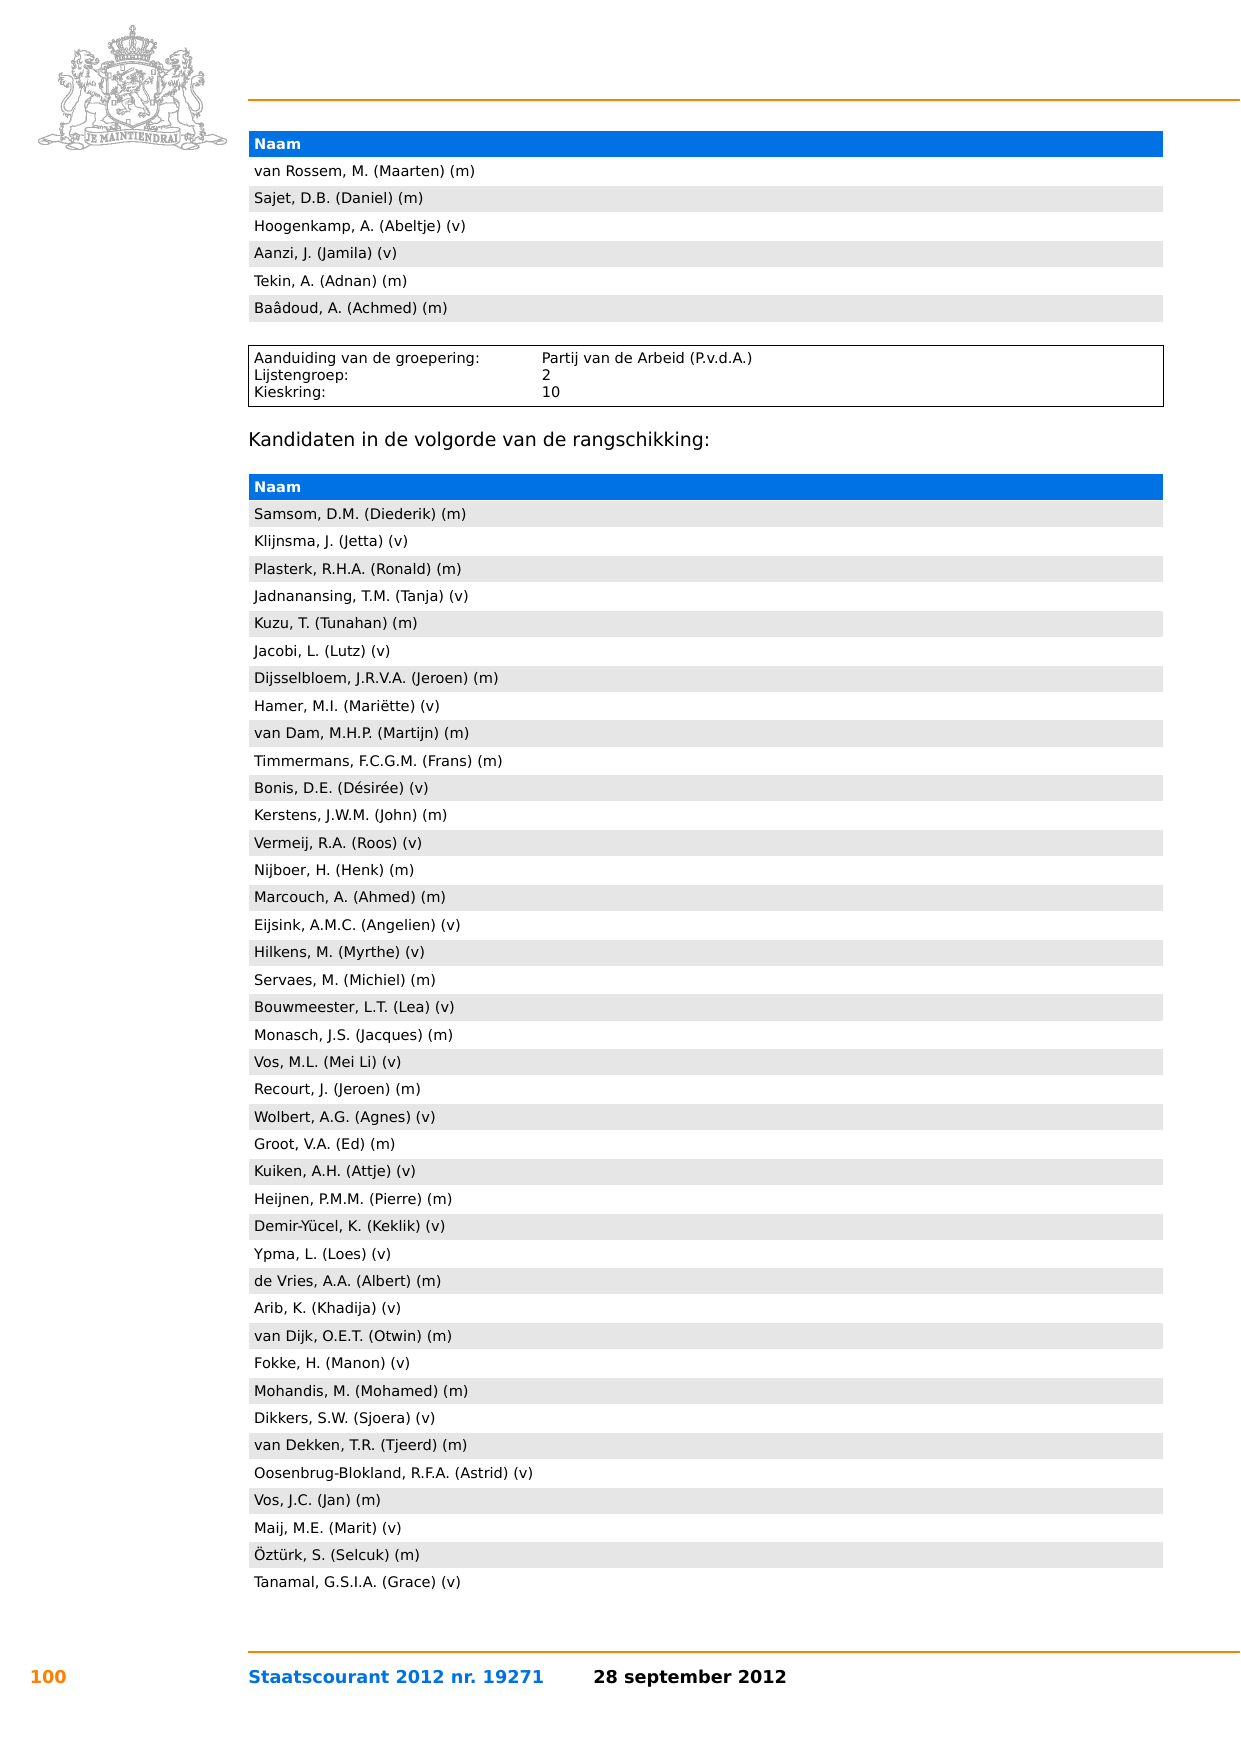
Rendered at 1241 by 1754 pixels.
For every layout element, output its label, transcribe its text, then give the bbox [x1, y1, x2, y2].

table_cell Arib, K. (Khadija) (v) [249, 1296, 1163, 1322]
table_cell [804, 367, 1163, 384]
table_header Naam [249, 474, 1163, 500]
picture [38, 25, 227, 150]
table_cell Klijnsma, J. (Jetta) (v) [249, 529, 1163, 555]
table_cell Öztürk, S. (Selcuk) (m) [249, 1542, 1163, 1568]
table_cell Samsom, D.M. (Diederik) (m) [249, 501, 1163, 527]
table_cell Hilkens, M. (Myrthe) (v) [249, 940, 1163, 966]
table_header Partij van de Arbeid (P.v.d.A.) [536, 346, 1163, 367]
table_cell Marcouch, A. (Ahmed) (m) [249, 885, 1163, 911]
table_cell Baâdoud, A. (Achmed) (m) [249, 295, 1163, 322]
table_cell Kerstens, J.W.M. (John) (m) [249, 803, 1163, 829]
table_cell Kieskring: [249, 384, 536, 406]
table_cell Servaes, M. (Michiel) (m) [249, 967, 1163, 993]
table_cell Vos, M.L. (Mei Li) (v) [249, 1049, 1163, 1075]
table_cell Vermeij, R.A. (Roos) (v) [249, 830, 1163, 856]
table_cell Plasterk, R.H.A. (Ronald) (m) [249, 556, 1163, 582]
table_cell van Rossem, M. (Maarten) (m) [249, 158, 1163, 185]
table_cell Fokke, H. (Manon) (v) [249, 1350, 1163, 1377]
table_cell Timmermans, F.C.G.M. (Frans) (m) [249, 748, 1163, 774]
table_cell Jadnanansing, T.M. (Tanja) (v) [249, 583, 1163, 610]
table_cell Eijsink, A.M.C. (Angelien) (v) [249, 912, 1163, 938]
table_cell Bouwmeester, L.T. (Lea) (v) [249, 994, 1163, 1021]
table_cell Dijsselbloem, J.R.V.A. (Jeroen) (m) [249, 666, 1163, 692]
table_cell Recourt, J. (Jeroen) (m) [249, 1076, 1163, 1103]
text Kandidaten in de volgorde van de rangschikking: [248, 429, 1163, 451]
table_cell 10 [536, 384, 804, 406]
table_cell Tanamal, G.S.I.A. (Grace) (v) [249, 1570, 1163, 1596]
table_cell Aanzi, J. (Jamila) (v) [249, 241, 1163, 267]
table_cell Dikkers, S.W. (Sjoera) (v) [249, 1405, 1163, 1432]
table_header Aanduiding van de groepering: [249, 346, 536, 367]
table_cell Lijstengroep: [249, 367, 536, 384]
table_cell Nijboer, H. (Henk) (m) [249, 857, 1163, 884]
table_header Naam [249, 131, 1163, 157]
table_cell Vos, J.C. (Jan) (m) [249, 1488, 1163, 1514]
table_cell Hamer, M.I. (Mariëtte) (v) [249, 693, 1163, 719]
table_cell Hoogenkamp, A. (Abeltje) (v) [249, 213, 1163, 239]
table_cell Groot, V.A. (Ed) (m) [249, 1131, 1163, 1158]
table_cell Bonis, D.E. (Désirée) (v) [249, 775, 1163, 801]
table_cell Tekin, A. (Adnan) (m) [249, 268, 1163, 294]
table_cell Ypma, L. (Loes) (v) [249, 1241, 1163, 1267]
table_cell Monasch, J.S. (Jacques) (m) [249, 1022, 1163, 1048]
table_cell Jacobi, L. (Lutz) (v) [249, 638, 1163, 664]
table_cell Wolbert, A.G. (Agnes) (v) [249, 1104, 1163, 1130]
table_cell Demir-Yücel, K. (Keklik) (v) [249, 1214, 1163, 1240]
table_cell Maij, M.E. (Marit) (v) [249, 1515, 1163, 1541]
table_cell van Dam, M.H.P. (Martijn) (m) [249, 720, 1163, 747]
table_cell Oosenbrug-Blokland, R.F.A. (Astrid) (v) [249, 1460, 1163, 1486]
table_cell 2 [536, 367, 804, 384]
table_cell [804, 384, 1163, 406]
table_cell de Vries, A.A. (Albert) (m) [249, 1268, 1163, 1294]
table_cell Kuzu, T. (Tunahan) (m) [249, 611, 1163, 637]
table_cell Mohandis, M. (Mohamed) (m) [249, 1378, 1163, 1404]
table_cell Heijnen, P.M.M. (Pierre) (m) [249, 1186, 1163, 1212]
table_cell Kuiken, A.H. (Attje) (v) [249, 1159, 1163, 1185]
table_cell van Dekken, T.R. (Tjeerd) (m) [249, 1433, 1163, 1459]
table_cell Sajet, D.B. (Daniel) (m) [249, 186, 1163, 212]
table_cell van Dijk, O.E.T. (Otwin) (m) [249, 1323, 1163, 1349]
